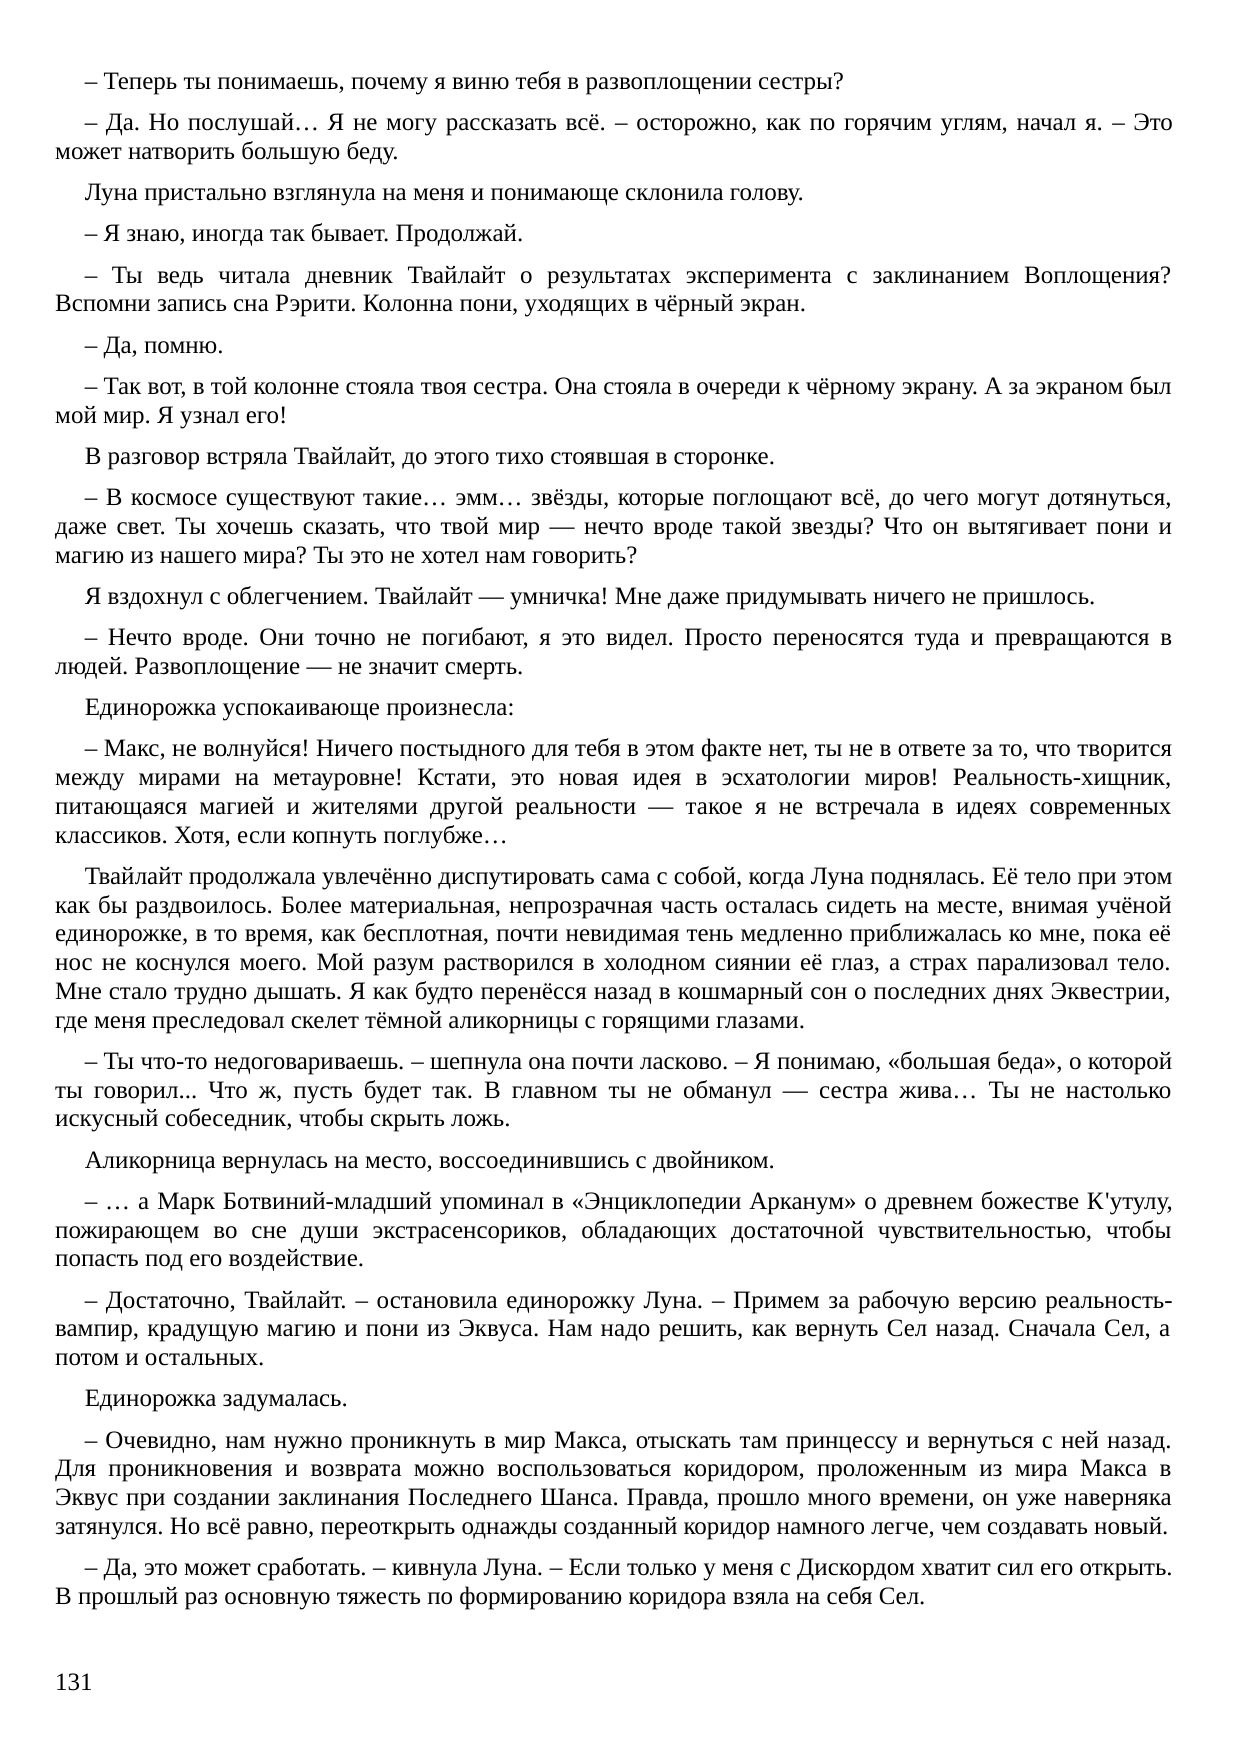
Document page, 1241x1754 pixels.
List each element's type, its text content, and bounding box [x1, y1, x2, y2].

text – Да, это может сработать. – кивнула Луна. – Если только у меня с Дискордом хватит сил его открыть. В прошлый раз основную тяжесть по формированию коридора взяла на себя Сел. [55, 1552, 1173, 1610]
text – Нечто вроде. Они точно не погибают, я это видел. Просто переносятся туда и превращаются в людей. Развоплощение — не значит смерть. [55, 622, 1173, 680]
text – Я знаю, иногда так бывает. Продолжай. [55, 218, 1173, 247]
text – Да, помню. [55, 330, 1173, 358]
text – Теперь ты понимаешь, почему я виню тебя в развоплощении сестры? [55, 66, 1173, 95]
text – Очевидно, нам нужно проникнуть в мир Макса, отыскать там принцессу и вернуться с ней назад. Для проникновения и возврата можно воспользоваться коридором, проложенным из мира Макса в Эквус при создании заклинания Последнего Шанса. Правда, прошло много времени, он уже наверняка затянулся. Но всё равно, переоткрыть однажды созданный коридор намного легче, чем создавать новый. [55, 1425, 1173, 1540]
text Единорожка успокаивающе произнесла: [55, 692, 1173, 721]
text В разговор встряла Твайлайт, до этого тихо стоявшая в сторонке. [55, 441, 1173, 470]
text Я вздохнул с облегчением. Твайлайт — умничка! Мне даже придумывать ничего не пришлось. [55, 581, 1173, 610]
text – Макс, не волнуйся! Ничего постыдного для тебя в этом факте нет, ты не в ответе за то, что творится между мирами на метауровне! Кстати, это новая идея в эсхатологии миров! Реальность-хищник, питающаяся магией и жителями другой реальности — такое я не встречала в идеях современных классиков. Хотя, если копнуть поглубже… [55, 733, 1173, 848]
text – Достаточно, Твайлайт. – остановила единорожку Луна. – Примем за рабочую версию реальность-вампир, крадущую магию и пони из Эквуса. Нам надо решить, как вернуть Сел назад. Сначала Сел, а потом и остальных. [55, 1285, 1173, 1371]
text – В космосе существуют такие… эмм… звёзды, которые поглощают всё, до чего могут дотянуться, даже свет. Ты хочешь сказать, что твой мир — нечто вроде такой звезды? Что он вытягивает пони и магию из нашего мира? Ты это не хотел нам говорить? [55, 482, 1173, 568]
text – Да. Но послушай… Я не могу рассказать всё. – осторожно, как по горячим углям, начал я. – Это может натворить большую беду. [55, 107, 1173, 165]
text – Ты ведь читала дневник Твайлайт о результатах эксперимента с заклинанием Воплощения? Вспомни запись сна Рэрити. Колонна пони, уходящих в чёрный экран. [55, 260, 1173, 317]
text – Так вот, в той колонне стояла твоя сестра. Она стояла в очереди к чёрному экрану. А за экраном был мой мир. Я узнал его! [55, 371, 1173, 428]
text Твайлайт продолжала увлечённо диспутировать сама с собой, когда Луна поднялась. Её тело при этом как бы раздвоилось. Более материальная, непрозрачная часть осталась сидеть на месте, внимая учёной единорожке, в то время, как бесплотная, почти невидимая тень медленно приближалась ко мне, пока её нос не коснулся моего. Мой разум растворился в холодном сиянии её глаз, а страх парализовал тело. Мне стало трудно дышать. Я как будто перенёсся назад в кошмарный сон о последних днях Эквестрии, где меня преследовал скелет тёмной аликорницы с горящими глазами. [55, 861, 1173, 1033]
text – … а Марк Ботвиний-младший упоминал в «Энциклопедии Арканум» о древнем божестве К'утулу, пожирающем во сне души экстрасенсориков, обладающих достаточной чувствительностью, чтобы попасть под его воздействие. [55, 1186, 1173, 1272]
text Единорожка задумалась. [55, 1383, 1173, 1412]
text Луна пристально взглянула на меня и понимающе склонила голову. [55, 177, 1173, 206]
text Аликорница вернулась на место, воссоединившись с двойником. [55, 1145, 1173, 1173]
text – Ты что-то недоговариваешь. – шепнула она почти ласково. – Я понимаю, «большая беда», о которой ты говорил... Что ж, пусть будет так. В главном ты не обманул — сестра жива… Ты не настолько искусный собеседник, чтобы скрыть ложь. [55, 1046, 1173, 1132]
